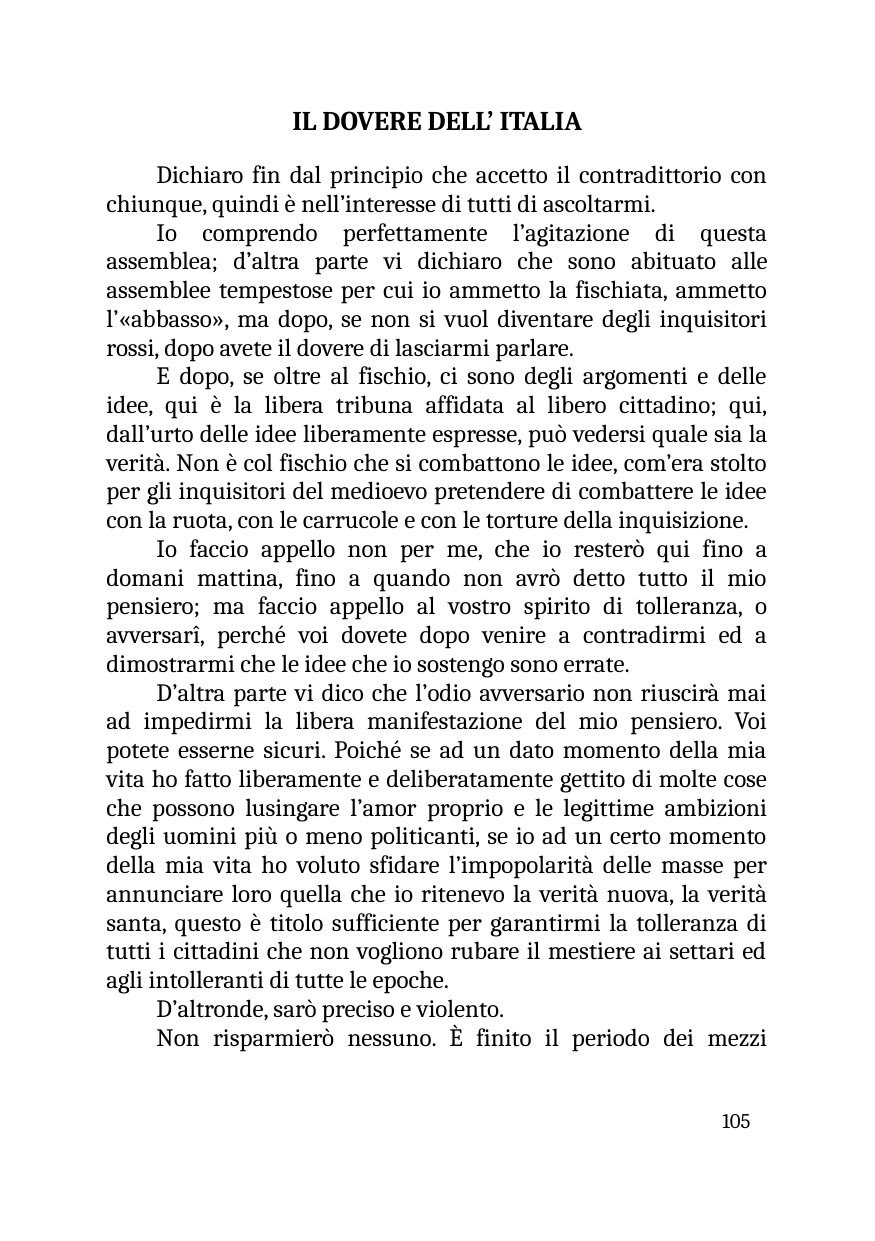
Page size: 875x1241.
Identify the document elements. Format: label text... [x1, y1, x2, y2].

text D’altra parte vi dico che l’odio avversario non riuscirà mai ad impedirmi la libera manifestazione del mio pensiero. Voi potete esserne sicuri. Poiché se ad un dato momento della mia vita ho fatto liberamente e deliberatamente gettito di molte cose che possono lusingare l’amor proprio e le legittime ambizioni degli uomini più o meno politicanti, se io ad un certo momento della mia vita ho voluto sfidare l’impopolarità delle masse per annunciare loro quella che io ritenevo la verità nuova, la verità santa, questo è titolo sufficiente per garantirmi la tolleranza di tutti i cittadini che non vogliono rubare il mestiere ai settari ed agli intolleranti di tutte le epoche. [106, 678, 768, 995]
text Io comprendo perfettamente l’agitazione di questa assemblea; d’altra parte vi dichiaro che sono abituato alle assemblee tempestose per cui io ammetto la fischiata, ammetto l’«abbasso», ma dopo, se non si vuol diventare degli inquisitori rossi, dopo avete il dovere di lasciarmi parlare. [106, 218, 768, 362]
text Dichiaro fin dal principio che accetto il contradittorio con chiunque, quindi è nell’interesse di tutti di ascoltarmi. [106, 161, 768, 218]
text Io faccio appello non per me, che io resterò qui fino a domani mattina, fino a quando non avrò detto tutto il mio pensiero; ma faccio appello al vostro spirito di tolleranza, o avversarî, perché voi dovete dopo venire a contradirmi ed a dimostrarmi che le idee che io sostengo sono errate. [106, 535, 768, 678]
text E dopo, se oltre al fischio, ci sono degli argomenti e delle idee, qui è la libera tribuna affidata al libero cittadino; qui, dall’urto delle idee liberamente espresse, può vedersi quale sia la verità. Non è col fischio che si combattono le idee, com’era stolto per gli inquisitori del medioevo pretendere di combattere le idee con la ruota, con le carrucole e con le torture della inquisizione. [106, 362, 768, 535]
subtitle IL DOVERE DELL’ ITALIA [106, 106, 768, 137]
text Non risparmierò nessuno. È finito il periodo dei mezzi [106, 1023, 768, 1052]
text D’altronde, sarò preciso e violento. [106, 995, 768, 1023]
